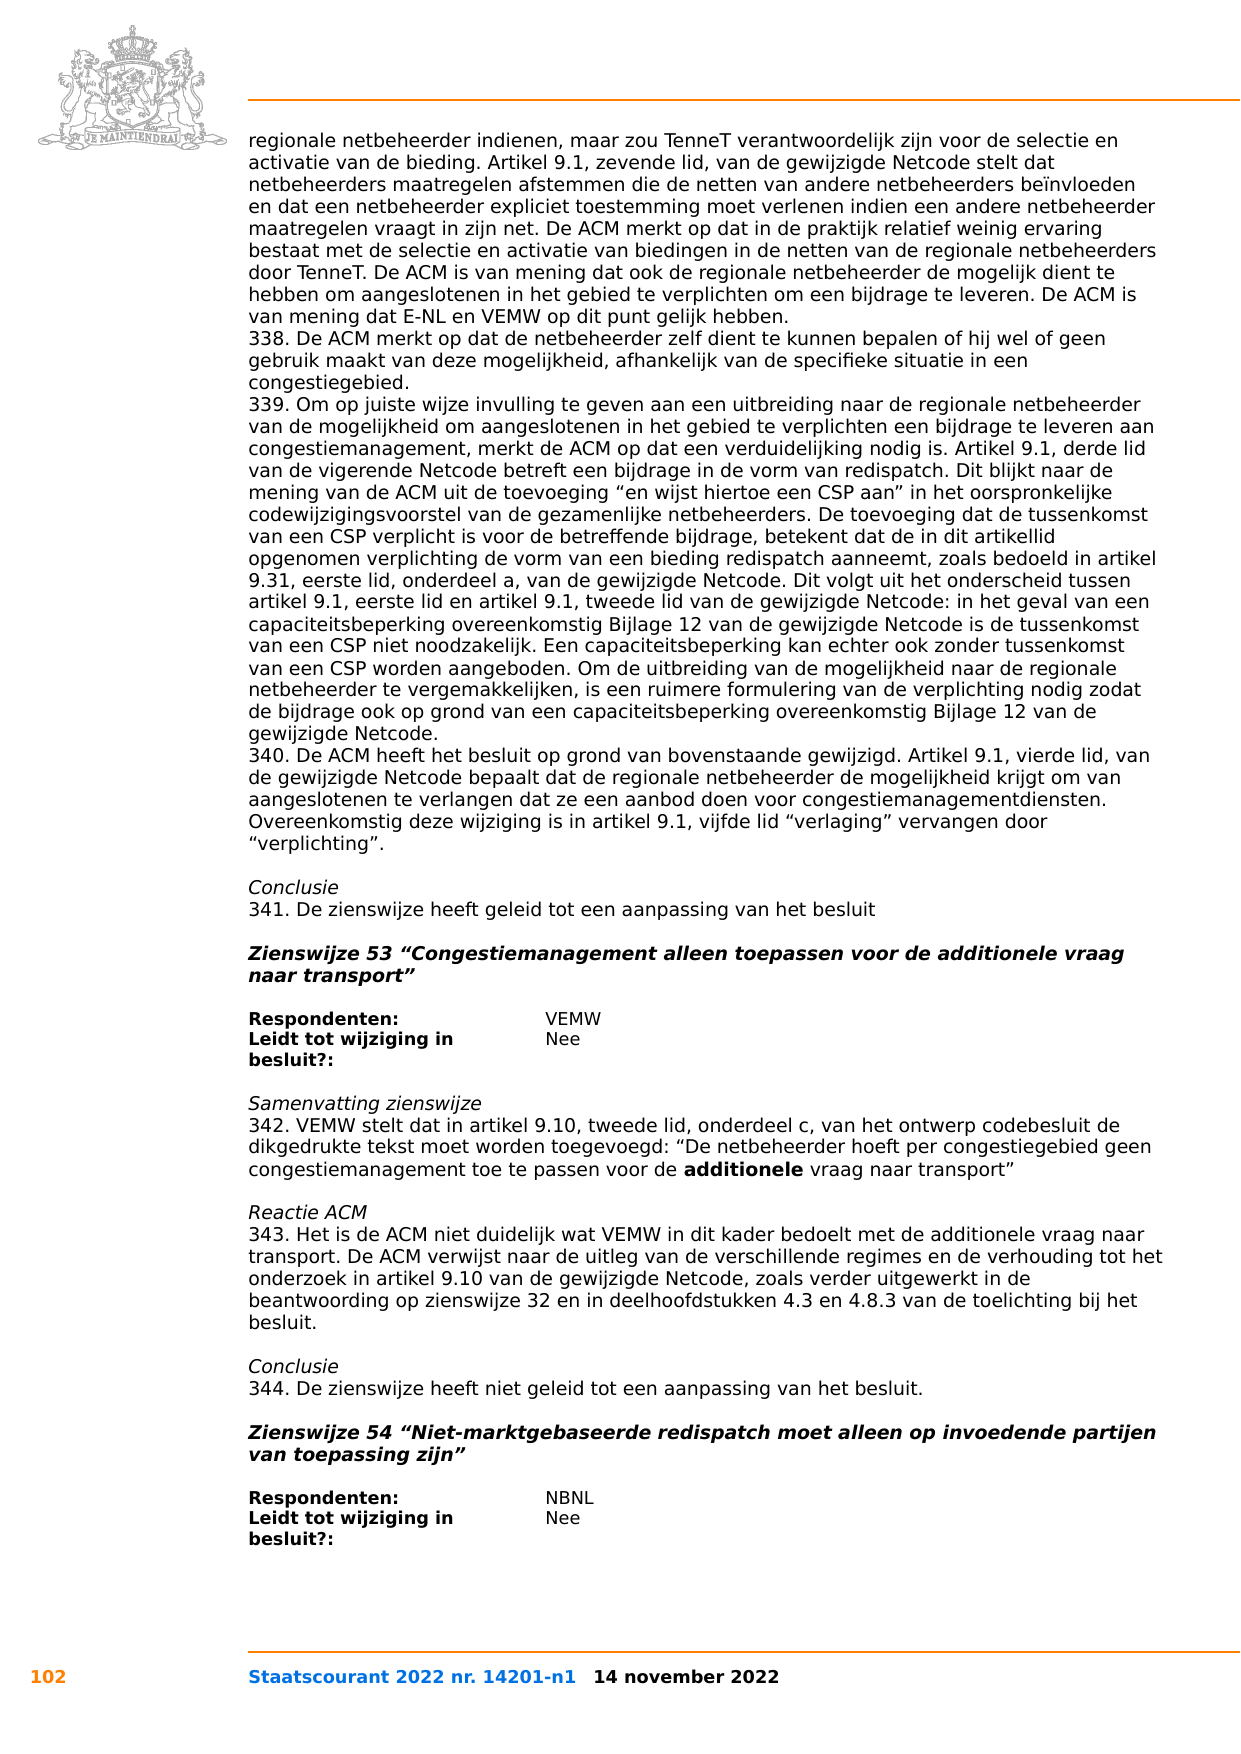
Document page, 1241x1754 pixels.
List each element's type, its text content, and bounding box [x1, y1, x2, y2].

table_cell Leidt tot wijziging in besluit?: [248, 1029, 539, 1071]
picture [38, 25, 227, 150]
subtitle Zienswijze 54 “Niet-marktgebaseerde redispatch moet alleen op invoedende partijen van toepassing zijn” [248, 1422, 1163, 1466]
text 339. Om op juiste wijze invulling te geven aan een uitbreiding naar de regionale netbeheerder van de mogelijkheid om aangeslotenen in het gebied te verplichten een bijdrage te leveren aan congestiemanagement, merkt de ACM op dat een verduidelijking nodig is. Artikel 9.1, derde lid van de vigerende Netcode betreft een bijdrage in de vorm van redispatch. Dit blijkt naar de mening van de ACM uit de toevoeging “en wijst hiertoe een CSP aan” in het oorspronkelijke codewijzigingsvoorstel van de gezamenlijke netbeheerders. De toevoeging dat de tussenkomst van een CSP verplicht is voor de betreffende bijdrage, betekent dat de in dit artikellid opgenomen verplichting de vorm van een bieding redispatch aanneemt, zoals bedoeld in artikel 9.31, eerste lid, onderdeel a, van de gewijzigde Netcode. Dit volgt uit het onderscheid tussen artikel 9.1, eerste lid en artikel 9.1, tweede lid van de gewijzigde Netcode: in het geval van een capaciteitsbeperking overeenkomstig Bijlage 12 van de gewijzigde Netcode is de tussenkomst van een CSP niet noodzakelijk. Een capaciteitsbeperking kan echter ook zonder tussenkomst van een CSP worden aangeboden. Om de uitbreiding van de mogelijkheid naar de regionale netbeheerder te vergemakkelijken, is een ruimere formulering van de verplichting nodig zodat de bijdrage ook op grond van een capaciteitsbeperking overeenkomstig Bijlage 12 van de gewijzigde Netcode. [248, 394, 1163, 745]
text regionale netbeheerder indienen, maar zou TenneT verantwoordelijk zijn voor de selectie en activatie van de bieding. Artikel 9.1, zevende lid, van de gewijzigde Netcode stelt dat netbeheerders maatregelen afstemmen die de netten van andere netbeheerders beïnvloeden en dat een netbeheerder expliciet toestemming moet verlenen indien een andere netbeheerder maatregelen vraagt in zijn net. De ACM merkt op dat in de praktijk relatief weinig ervaring bestaat met de selectie en activatie van biedingen in de netten van de regionale netbeheerders door TenneT. De ACM is van mening dat ook de regionale netbeheerder de mogelijk dient te hebben om aangeslotenen in het gebied te verplichten om een bijdrage te leveren. De ACM is van mening dat E-NL en VEMW op dit punt gelijk hebben. [248, 130, 1163, 328]
text 343. Het is de ACM niet duidelijk wat VEMW in dit kader bedoelt met de additionele vraag naar transport. De ACM verwijst naar de uitleg van de verschillende regimes en de verhouding tot het onderzoek in artikel 9.10 van de gewijzigde Netcode, zoals verder uitgewerkt in de beantwoording op zienswijze 32 en in deelhoofdstukken 4.3 en 4.8.3 van de toelichting bij het besluit. [248, 1224, 1163, 1334]
table_cell Nee [539, 1029, 1163, 1071]
table_header Respondenten: [248, 1009, 539, 1029]
table_header Respondenten: [248, 1488, 539, 1508]
table_cell Nee [539, 1508, 1163, 1549]
subtitle Conclusie [248, 1356, 1163, 1378]
text 344. De zienswijze heeft niet geleid tot een aanpassing van het besluit. [248, 1378, 1163, 1400]
text 341. De zienswijze heeft geleid tot een aanpassing van het besluit [248, 899, 1163, 921]
table_cell Leidt tot wijziging in besluit?: [248, 1508, 539, 1549]
subtitle Zienswijze 53 “Congestiemanagement alleen toepassen voor de additionele vraag naar transport” [248, 943, 1163, 987]
table_header VEMW [539, 1009, 1163, 1029]
subtitle Conclusie [248, 877, 1163, 899]
subtitle Samenvatting zienswijze [248, 1092, 1163, 1114]
text 340. De ACM heeft het besluit op grond van bovenstaande gewijzigd. Artikel 9.1, vierde lid, van de gewijzigde Netcode bepaalt dat de regionale netbeheerder de mogelijkheid krijgt om van aangeslotenen te verlangen dat ze een aanbod doen voor congestiemanagementdiensten. Overeenkomstig deze wijziging is in artikel 9.1, vijfde lid “verlaging” vervangen door “verplichting”. [248, 745, 1163, 855]
text 342. VEMW stelt dat in artikel 9.10, tweede lid, onderdeel c, van het ontwerp codebesluit de dikgedrukte tekst moet worden toegevoegd: “De netbeheerder hoeft per congestiegebied geen congestiemanagement toe te passen voor de additionele vraag naar transport” [248, 1114, 1163, 1180]
text 338. De ACM merkt op dat de netbeheerder zelf dient te kunnen bepalen of hij wel of geen gebruik maakt van deze mogelijkheid, afhankelijk van de specifieke situatie in een congestiegebied. [248, 328, 1163, 394]
subtitle Reactie ACM [248, 1202, 1163, 1224]
table_header NBNL [539, 1488, 1163, 1508]
